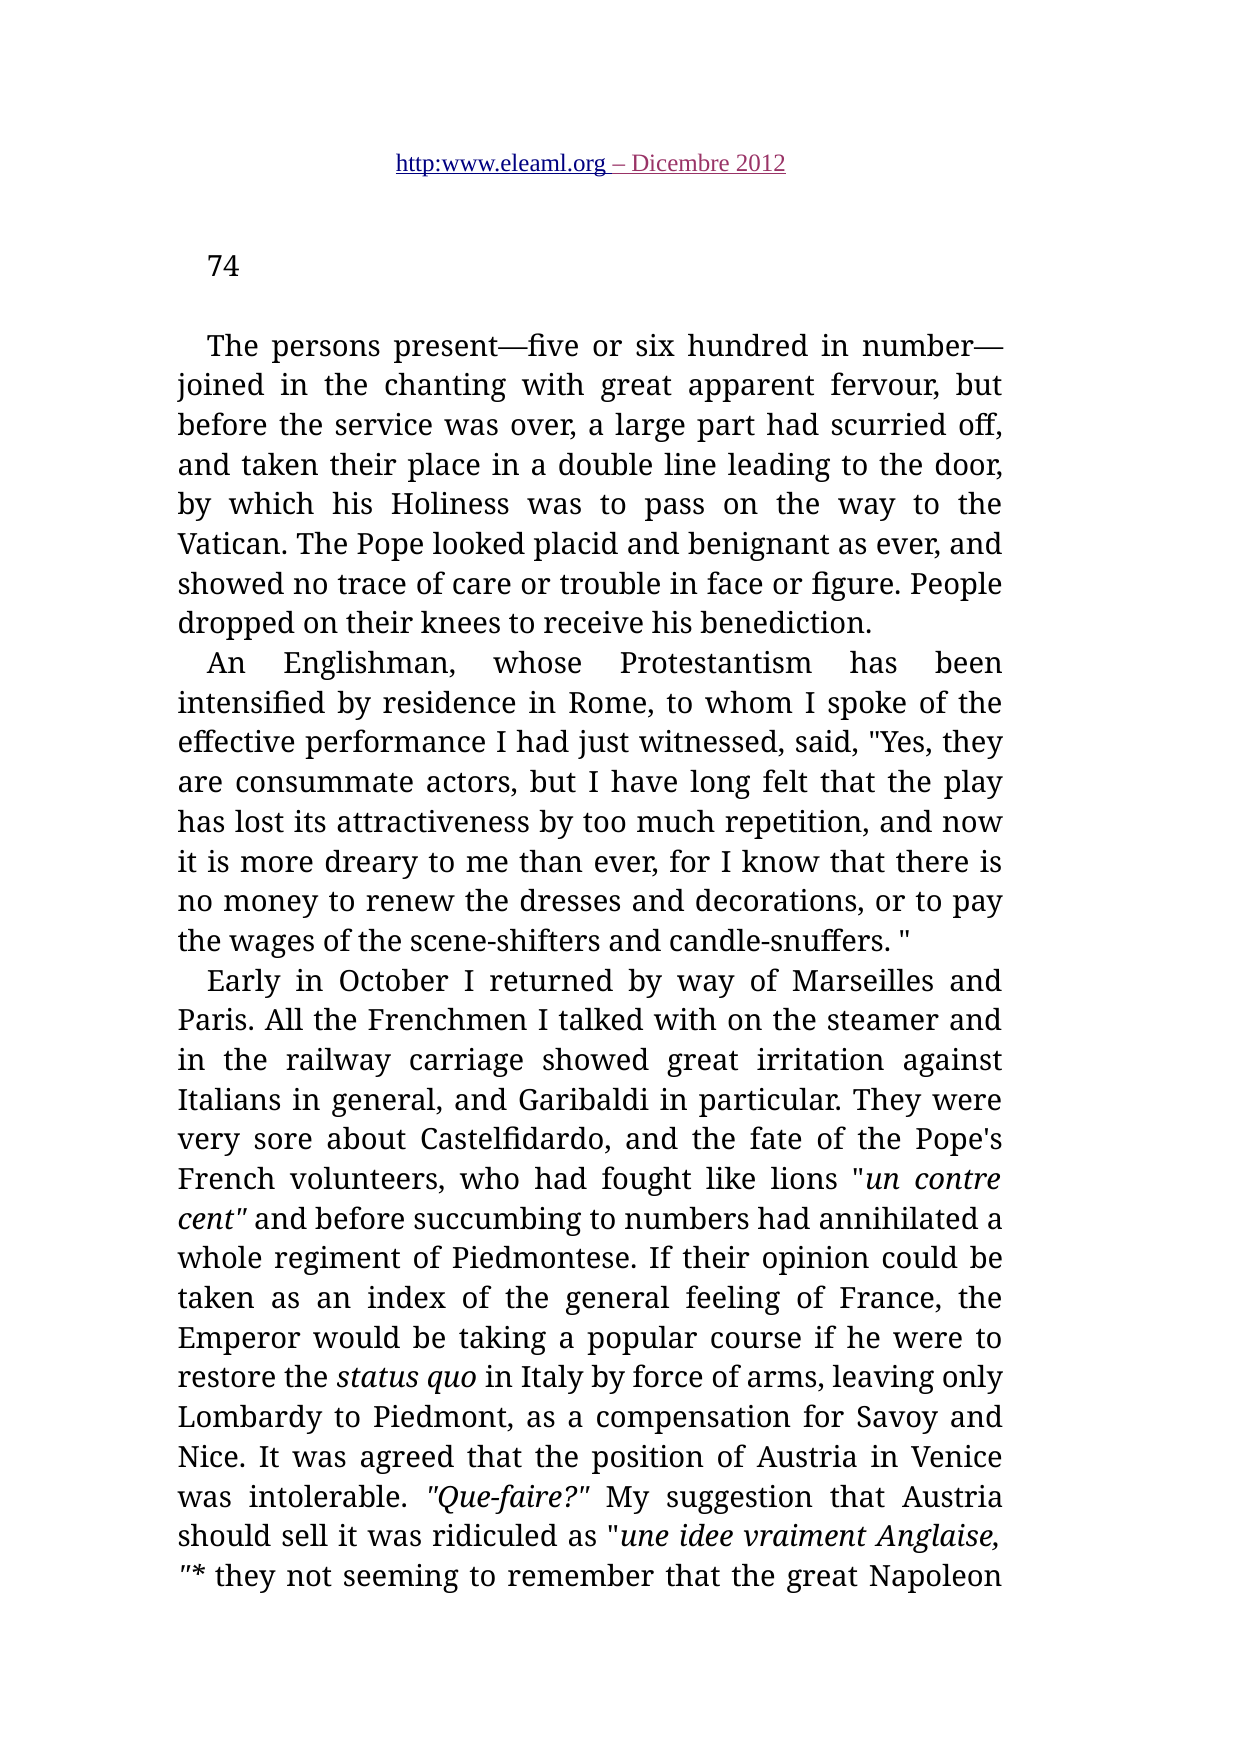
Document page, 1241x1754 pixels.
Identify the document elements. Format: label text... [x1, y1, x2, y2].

text Early in October I returned by way of Marseilles and Paris. All the Frenchmen I talked with on the steamer and in the railway carriage showed great irritation against Italians in general, and Garibaldi in particular. They were very sore about Castelfidardo, and the fate of the Pope's French volunteers, who had fought like lions "un contre cent" and before succumbing to numbers had annihilated a whole regiment of Piedmontese. If their opinion could be taken as an index of the general feeling of France, the Emperor would be taking a popular course if he were to restore the status quo in Italy by force of arms, leaving only Lombardy to Piedmont, as a compensation for Savoy and Nice. It was agreed that the position of Austria in Venice was intolerable. "Que-faire?" My suggestion that Austria should sell it was ridiculed as "une idee vraiment Anglaise, "* they not seeming to remember that the great Napoleon [177, 960, 1004, 1595]
text The persons present—five or six hundred in number—joined in the chanting with great apparent fervour, but before the service was over, a large part had scurried off, and taken their place in a double line leading to the door, by which his Holiness was to pass on the way to the Vatican. The Pope looked placid and benignant as ever, and showed no trace of care or trouble in face or figure. People dropped on their knees to receive his benediction. [177, 325, 1004, 642]
text An Englishman, whose Protestantism has been intensified by residence in Rome, to whom I spoke of the effective performance I had just witnessed, said, "Yes, they are consummate actors, but I have long felt that the play has lost its attractiveness by too much repetition, and now it is more dreary to me than ever, for I know that there is no money to renew the dresses and decorations, or to pay the wages of the scene-shifters and candle-snuffers. " [177, 642, 1004, 960]
text 74 [177, 246, 1004, 285]
